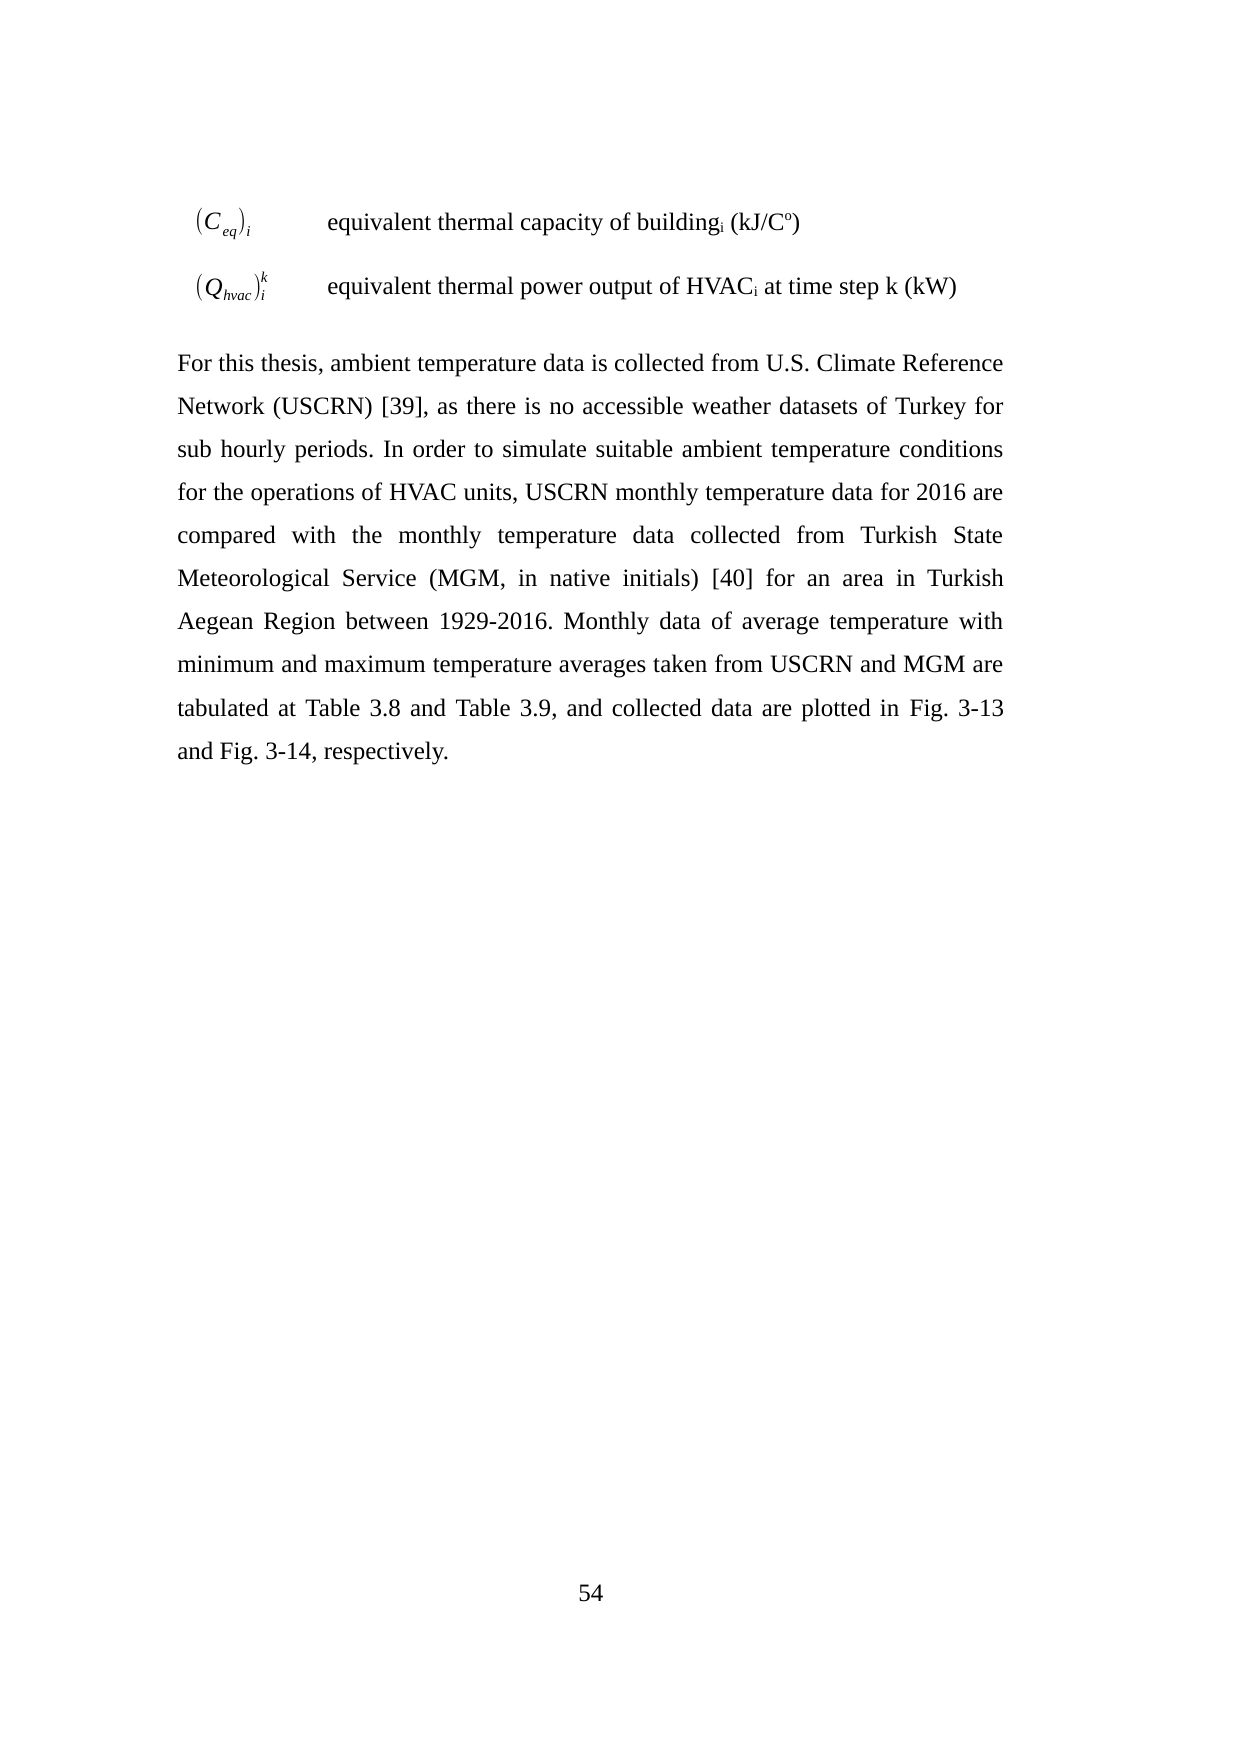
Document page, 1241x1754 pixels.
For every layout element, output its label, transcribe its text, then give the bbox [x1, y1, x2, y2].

text equivalent thermal power output of HVACi at time step k (kW) [177, 269, 1004, 304]
text equivalent thermal capacity of buildingi (kJ/Co) [177, 207, 1004, 239]
text For this thesis, ambient temperature data is collected from U.S. Climate Reference Network (USCRN) [39]⁠, as there is no accessible weather datasets of Turkey for sub hourly periods. In order to simulate suitable ambient temperature conditions for the operations of HVAC units, USCRN monthly temperature data for 2016 are compared with the monthly temperature data collected from Turkish State Meteorological Service (MGM, in native initials) [40]⁠ for an area in Turkish Aegean Region between 1929-2016. Monthly data of average temperature with minimum and maximum temperature averages taken from USCRN and MGM are tabulated at Table 3.8 and Table 3.9, and collected data are plotted in Fig. 3-13 and Fig. 3-14, respectively. [177, 348, 1004, 764]
